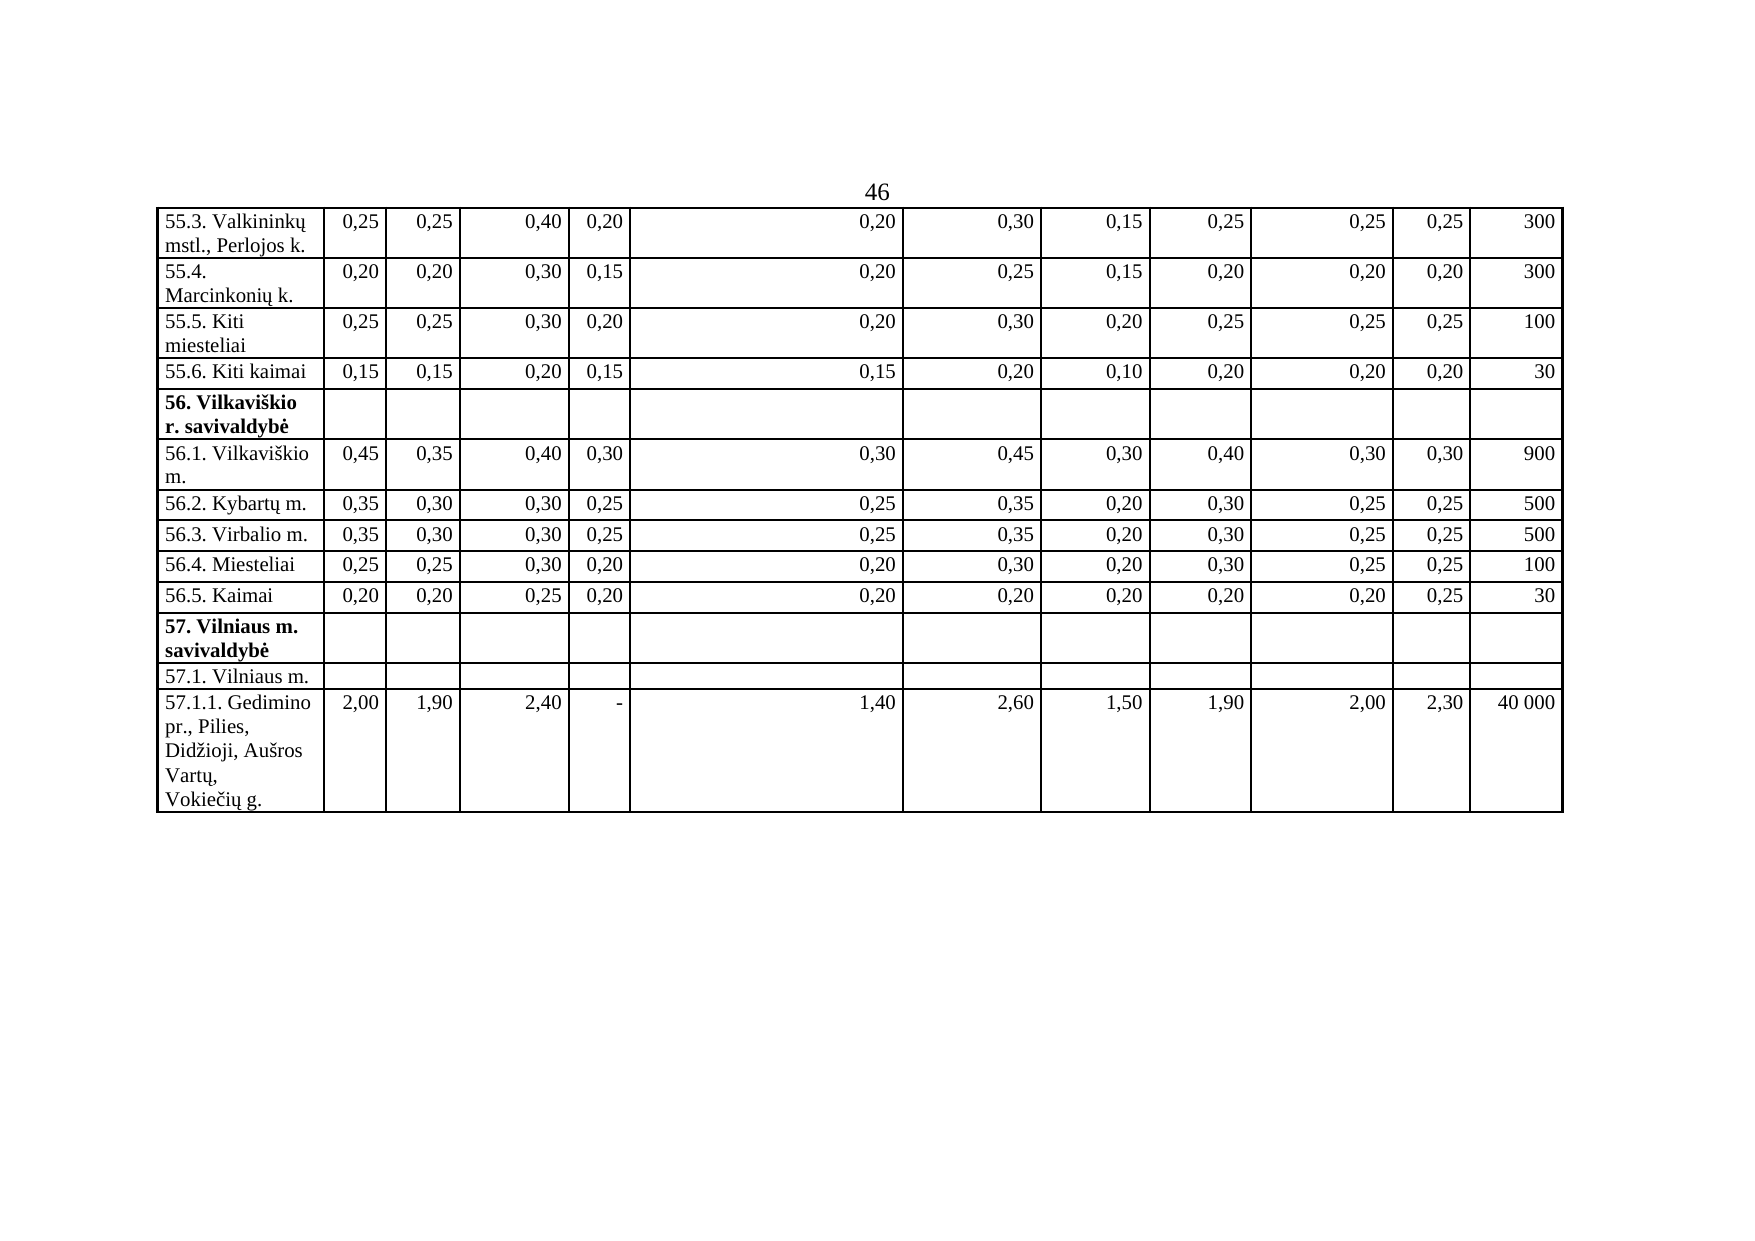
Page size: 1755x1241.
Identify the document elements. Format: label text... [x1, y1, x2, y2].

table_cell 0,35 [387, 440, 459, 488]
table_cell 0,40 [461, 440, 568, 488]
table_cell [1252, 664, 1392, 688]
table_cell [1590, 550, 1597, 581]
table_cell [570, 390, 629, 438]
table_cell [1586, 519, 1590, 550]
table_cell [1590, 257, 1597, 307]
table_cell [1471, 614, 1561, 662]
table_cell [387, 390, 459, 438]
table_cell [1564, 438, 1586, 488]
table_cell 500 [1471, 521, 1561, 550]
table_cell 0,30 [1252, 440, 1392, 488]
table_cell 0,25 [1252, 552, 1392, 581]
table_cell 0,20 [1252, 583, 1392, 612]
table_cell 0,25 [631, 521, 902, 550]
table_cell 0,20 [1042, 552, 1149, 581]
table_cell 56.1. Vilkaviškio m. [159, 440, 323, 488]
table_cell 0,20 [387, 259, 459, 307]
table_cell [461, 614, 568, 662]
table_cell 0,25 [1151, 309, 1250, 357]
table_cell 0,25 [1394, 521, 1469, 550]
table_cell 0,45 [904, 440, 1040, 488]
table_cell 0,30 [461, 521, 568, 550]
table_cell [1471, 664, 1561, 688]
table_cell [1564, 257, 1586, 307]
table_cell 1,40 [631, 690, 902, 811]
table_cell [1590, 307, 1597, 357]
table_cell [1042, 664, 1149, 688]
table_cell 55.6. Kiti kaimai [159, 359, 323, 388]
table_cell [1590, 612, 1597, 662]
table_cell 2,30 [1394, 690, 1469, 811]
table_cell 0,30 [1042, 440, 1149, 488]
table_cell 0,20 [1151, 583, 1250, 612]
table_cell 0,30 [1151, 521, 1250, 550]
table_cell [1564, 662, 1586, 688]
table_cell 0,20 [1042, 491, 1149, 519]
table_cell 0,20 [325, 583, 385, 612]
table_cell 0,30 [461, 552, 568, 581]
table_cell 0,25 [461, 583, 568, 612]
table_cell [1586, 612, 1590, 662]
table_cell 0,15 [1042, 209, 1149, 257]
table_cell [1590, 207, 1597, 257]
table_cell [1042, 614, 1149, 662]
table_cell [570, 614, 629, 662]
table_cell [631, 614, 902, 662]
table_cell 30 [1471, 359, 1561, 388]
table_cell 0,20 [1151, 359, 1250, 388]
table_cell 0,30 [387, 491, 459, 519]
table_cell 0,15 [631, 359, 902, 388]
table_cell [461, 390, 568, 438]
table_cell 0,20 [1252, 359, 1392, 388]
table_cell 0,25 [325, 309, 385, 357]
table_cell [1564, 207, 1586, 257]
table_cell 55.4. Marcinkonių k. [159, 259, 323, 307]
table_cell 0,25 [387, 552, 459, 581]
table_cell [1586, 550, 1590, 581]
table_cell 0,30 [631, 440, 902, 488]
table_cell 0,25 [1252, 209, 1392, 257]
table_cell [1394, 614, 1469, 662]
table_cell 0,30 [570, 440, 629, 488]
table_cell 55.3. Valkininkų mstl., Perlojos k. [159, 209, 323, 257]
table_cell 0,20 [1252, 259, 1392, 307]
table_cell 2,00 [1252, 690, 1392, 811]
table_cell 1,50 [1042, 690, 1149, 811]
table_cell [1394, 390, 1469, 438]
table_cell [1586, 489, 1590, 519]
table_cell 0,25 [631, 491, 902, 519]
table_cell 0,20 [631, 583, 902, 612]
table_cell [387, 664, 459, 688]
table_cell [1252, 614, 1392, 662]
table_cell [631, 390, 902, 438]
table_cell [1590, 519, 1597, 550]
table_cell 0,20 [631, 209, 902, 257]
table_cell 0,20 [325, 259, 385, 307]
table_cell 0,25 [570, 491, 629, 519]
table_cell 0,20 [570, 583, 629, 612]
table_cell 0,15 [325, 359, 385, 388]
table_cell [1586, 257, 1590, 307]
table_cell 57. Vilniaus m. savivaldybė [159, 614, 323, 662]
table_cell 55.5. Kiti miesteliai [159, 309, 323, 357]
table_cell [1590, 688, 1597, 811]
table_cell 0,35 [325, 521, 385, 550]
table_cell [1042, 390, 1149, 438]
table_cell 900 [1471, 440, 1561, 488]
table_cell 0,45 [325, 440, 385, 488]
table_cell 0,25 [1151, 209, 1250, 257]
table_cell [1564, 388, 1586, 438]
table_cell [631, 664, 902, 688]
table_cell 0,25 [387, 309, 459, 357]
table_cell [1586, 688, 1590, 811]
table_cell 0,20 [1394, 359, 1469, 388]
table_cell [1590, 581, 1597, 612]
table_cell [1564, 688, 1586, 811]
table_cell 0,30 [1394, 440, 1469, 488]
table_cell 0,20 [570, 209, 629, 257]
table_cell 2,00 [325, 690, 385, 811]
table_cell [904, 614, 1040, 662]
table_cell 0,35 [325, 491, 385, 519]
table_cell 56.4. Miesteliai [159, 552, 323, 581]
table_cell 100 [1471, 552, 1561, 581]
table_cell 0,25 [1252, 521, 1392, 550]
table_cell 30 [1471, 583, 1561, 612]
table_cell 0,20 [1394, 259, 1469, 307]
table_cell 0,25 [570, 521, 629, 550]
table_cell 2,60 [904, 690, 1040, 811]
table_cell [325, 614, 385, 662]
table_cell 0,30 [461, 259, 568, 307]
table_cell 0,25 [1394, 309, 1469, 357]
table_cell 56.5. Kaimai [159, 583, 323, 612]
table_cell 1,90 [1151, 690, 1250, 811]
table_cell [1586, 388, 1590, 438]
table_cell 1,90 [387, 690, 459, 811]
table_cell 0,30 [904, 309, 1040, 357]
table_cell - [570, 690, 629, 811]
table_cell 0,25 [325, 552, 385, 581]
table_cell [1586, 581, 1590, 612]
table_cell [1590, 438, 1597, 488]
table_cell [1590, 388, 1597, 438]
table_cell 0,20 [1042, 309, 1149, 357]
table_cell 0,30 [904, 209, 1040, 257]
table_cell 0,15 [570, 359, 629, 388]
table_cell 0,35 [904, 491, 1040, 519]
table_cell 0,25 [1394, 209, 1469, 257]
table_cell 0,25 [325, 209, 385, 257]
table_cell [1394, 664, 1469, 688]
table_cell [387, 614, 459, 662]
table_cell 0,25 [1252, 491, 1392, 519]
table_cell 56.2. Kybartų m. [159, 491, 323, 519]
table_cell [1586, 438, 1590, 488]
table_cell 0,15 [1042, 259, 1149, 307]
table_cell 0,20 [1042, 583, 1149, 612]
table_cell [1564, 489, 1586, 519]
table_cell 57.1.1. Gedimino pr., Pilies, Didžioji, Aušros Vartų, Vokiečių g. [159, 690, 323, 811]
table_cell [461, 664, 568, 688]
table_cell 0,30 [461, 491, 568, 519]
table_cell 500 [1471, 491, 1561, 519]
table_cell 0,30 [1151, 491, 1250, 519]
table_cell 0,25 [387, 209, 459, 257]
table_cell 56.3. Virbalio m. [159, 521, 323, 550]
table_cell [1564, 519, 1586, 550]
table_cell 0,20 [904, 583, 1040, 612]
table_cell 0,20 [904, 359, 1040, 388]
table_cell 0,10 [1042, 359, 1149, 388]
table_cell 0,20 [631, 309, 902, 357]
table_cell [1586, 207, 1590, 257]
table_cell 0,40 [461, 209, 568, 257]
table_cell 0,15 [570, 259, 629, 307]
table_cell [1471, 390, 1561, 438]
table_cell [1564, 612, 1586, 662]
table_cell 2,40 [461, 690, 568, 811]
table_cell 0,40 [1151, 440, 1250, 488]
table_cell 0,20 [631, 552, 902, 581]
table_cell [1151, 390, 1250, 438]
table_cell [570, 664, 629, 688]
table_cell 0,20 [570, 552, 629, 581]
table_cell 0,30 [461, 309, 568, 357]
table_cell [325, 664, 385, 688]
table_cell [1564, 357, 1586, 388]
table_cell 0,25 [1252, 309, 1392, 357]
table_cell 0,35 [904, 521, 1040, 550]
table_cell 0,30 [387, 521, 459, 550]
table_cell 0,30 [1151, 552, 1250, 581]
table_cell 0,30 [904, 552, 1040, 581]
table_cell [1586, 662, 1590, 688]
table_cell [1590, 357, 1597, 388]
table_cell [325, 390, 385, 438]
table_cell [1151, 664, 1250, 688]
table_cell 300 [1471, 259, 1561, 307]
table_cell 0,25 [1394, 583, 1469, 612]
table_cell [904, 390, 1040, 438]
table_cell [1564, 581, 1586, 612]
table_cell 300 [1471, 209, 1561, 257]
table_cell 0,20 [570, 309, 629, 357]
table_cell [1586, 307, 1590, 357]
table_cell 100 [1471, 309, 1561, 357]
table_cell 56. Vilkaviškio r. savivaldybė [159, 390, 323, 438]
table_cell 0,25 [904, 259, 1040, 307]
table_cell 40 000 [1471, 690, 1561, 811]
table_cell 0,25 [1394, 552, 1469, 581]
table_cell 57.1. Vilniaus m. [159, 664, 323, 688]
table_cell 0,20 [387, 583, 459, 612]
table_cell 0,20 [1151, 259, 1250, 307]
table_cell [1590, 489, 1597, 519]
table_cell 0,20 [461, 359, 568, 388]
table_cell [1590, 662, 1597, 688]
table_cell 0,15 [387, 359, 459, 388]
table_cell [1564, 550, 1586, 581]
table_cell [1252, 390, 1392, 438]
table_cell [1564, 307, 1586, 357]
table_cell 0,20 [631, 259, 902, 307]
table_cell [1586, 357, 1590, 388]
table_cell 0,20 [1042, 521, 1149, 550]
table_cell 0,25 [1394, 491, 1469, 519]
table_cell [1151, 614, 1250, 662]
table_cell [904, 664, 1040, 688]
